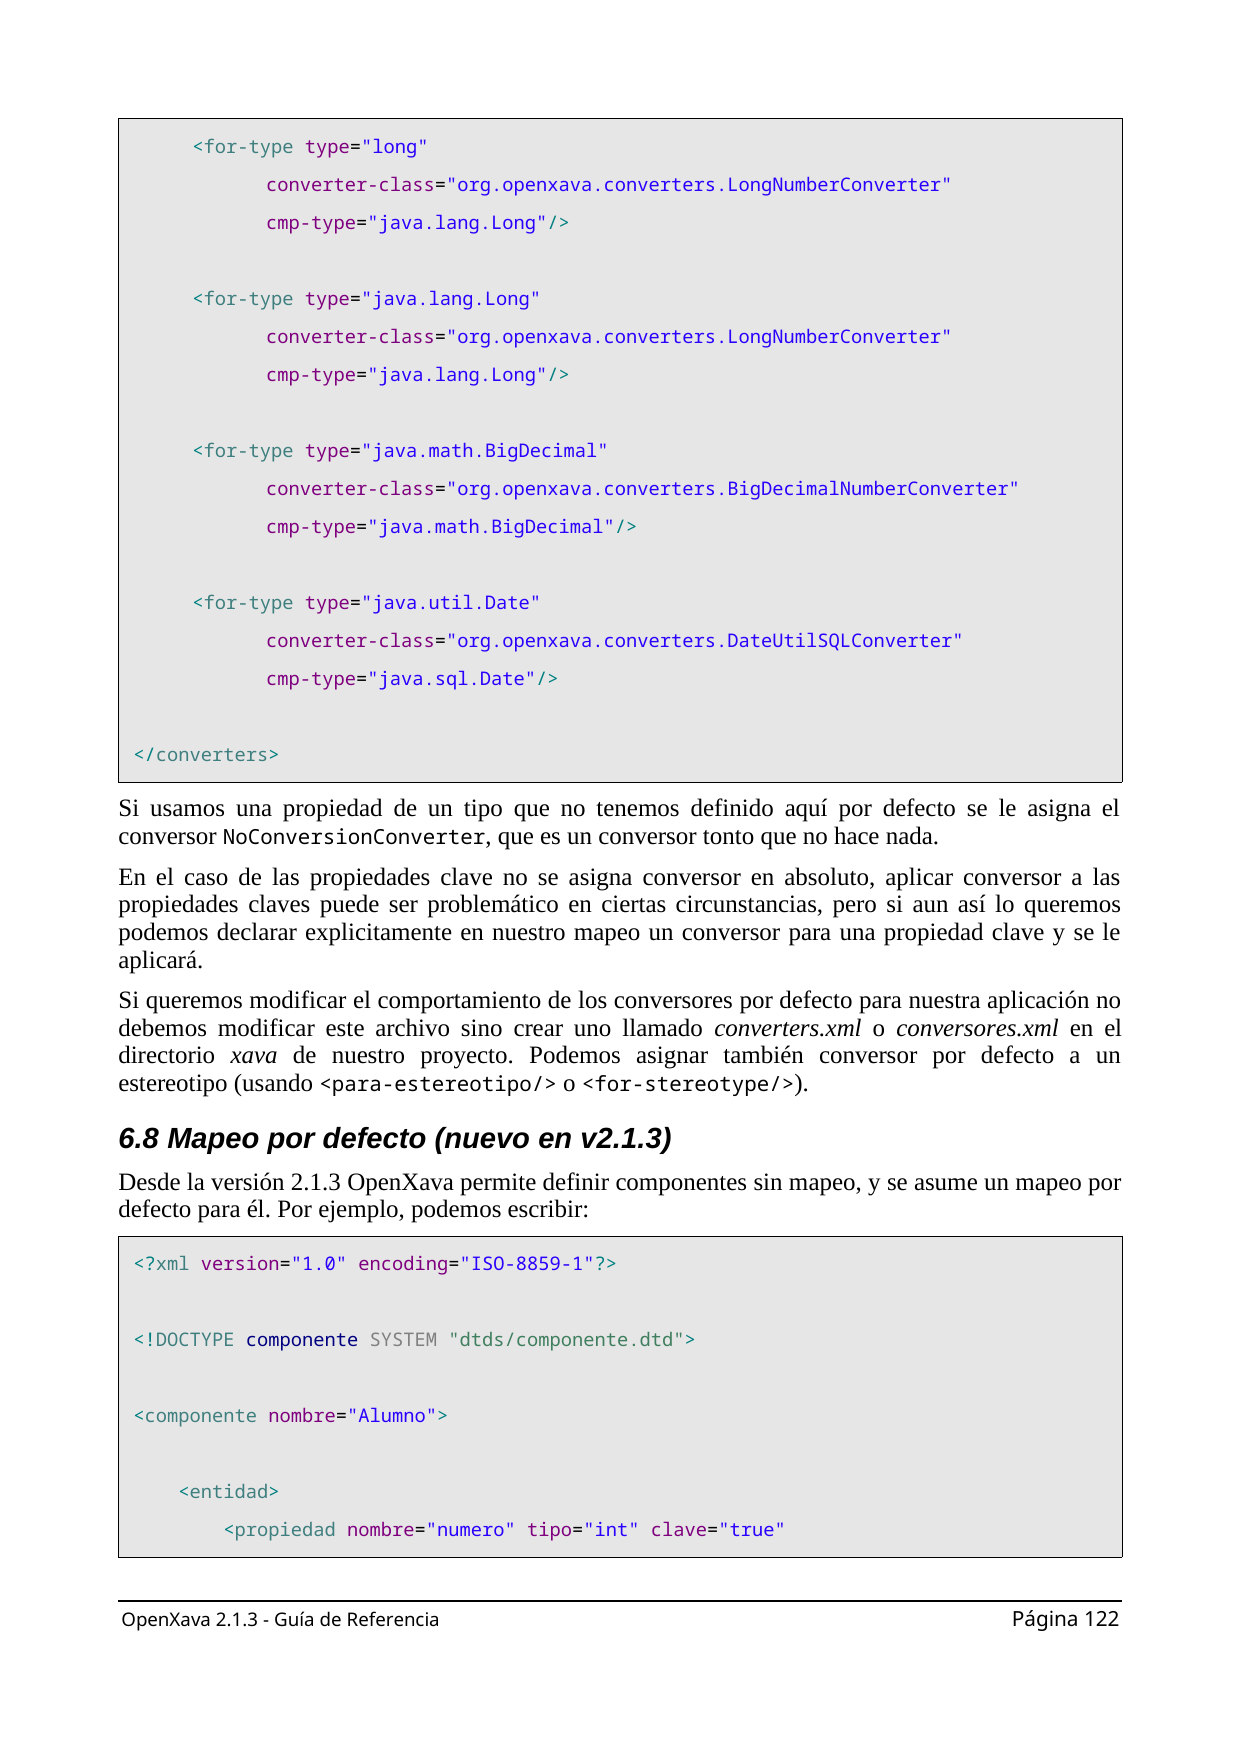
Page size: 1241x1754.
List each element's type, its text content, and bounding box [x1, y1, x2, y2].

text Si usamos una propiedad de un tipo que no tenemos definido aquí por defecto se le asigna el conversor NoConversionConverter, que es un conversor tonto que no hace nada. [118, 794, 1122, 850]
text cmp-type="java.lang.Long"/> [119, 194, 1122, 232]
text cmp-type="java.math.BigDecimal"/> [119, 498, 1122, 536]
text <entidad> [119, 1464, 1122, 1502]
text <for-type type="java.util.Date" [119, 574, 1122, 612]
text converter-class="org.openxava.converters.DateUtilSQLConverter" [119, 612, 1122, 650]
text <!DOCTYPE componente SYSTEM "dtds/componente.dtd"> [119, 1312, 1122, 1349]
subtitle Mapeo por defecto (nuevo en v2.1.3) [118, 1122, 1122, 1155]
text </converters> [119, 726, 1122, 782]
text <?xml version="1.0" encoding="ISO-8859-1"?> [119, 1237, 1122, 1273]
text <componente nombre="Alumno"> [119, 1388, 1122, 1426]
text cmp-type="java.lang.Long"/> [119, 346, 1122, 384]
text converter-class="org.openxava.converters.BigDecimalNumberConverter" [119, 460, 1122, 498]
text converter-class="org.openxava.converters.LongNumberConverter" [119, 156, 1122, 194]
text <for-type type="java.lang.Long" [119, 270, 1122, 308]
text Si queremos modificar el comportamiento de los conversores por defecto para nuestra aplicación no debemos modificar este archivo sino crear uno llamado converters.xml o conversores.xml en el directorio xava de nuestro proyecto. Podemos asignar también conversor por defecto a un estereotipo (usando <para-estereotipo/> o <for-stereotype/>). [118, 986, 1122, 1097]
text <for-type type="java.math.BigDecimal" [119, 422, 1122, 460]
text cmp-type="java.sql.Date"/> [119, 650, 1122, 688]
text Desde la versión 2.1.3 OpenXava permite definir componentes sin mapeo, y se asume un mapeo por defecto para él. Por ejemplo, podemos escribir: [118, 1168, 1122, 1223]
text converter-class="org.openxava.converters.LongNumberConverter" [119, 308, 1122, 346]
text <propiedad nombre="numero" tipo="int" clave="true" [119, 1502, 1122, 1557]
text En el caso de las propiedades clave no se asigna conversor en absoluto, aplicar conversor a las propiedades claves puede ser problemático en ciertas circunstancias, pero si aun así lo queremos podemos declarar explicitamente en nuestro mapeo un conversor para una propiedad clave y se le aplicará. [118, 863, 1122, 973]
text <for-type type="long" [119, 119, 1122, 156]
